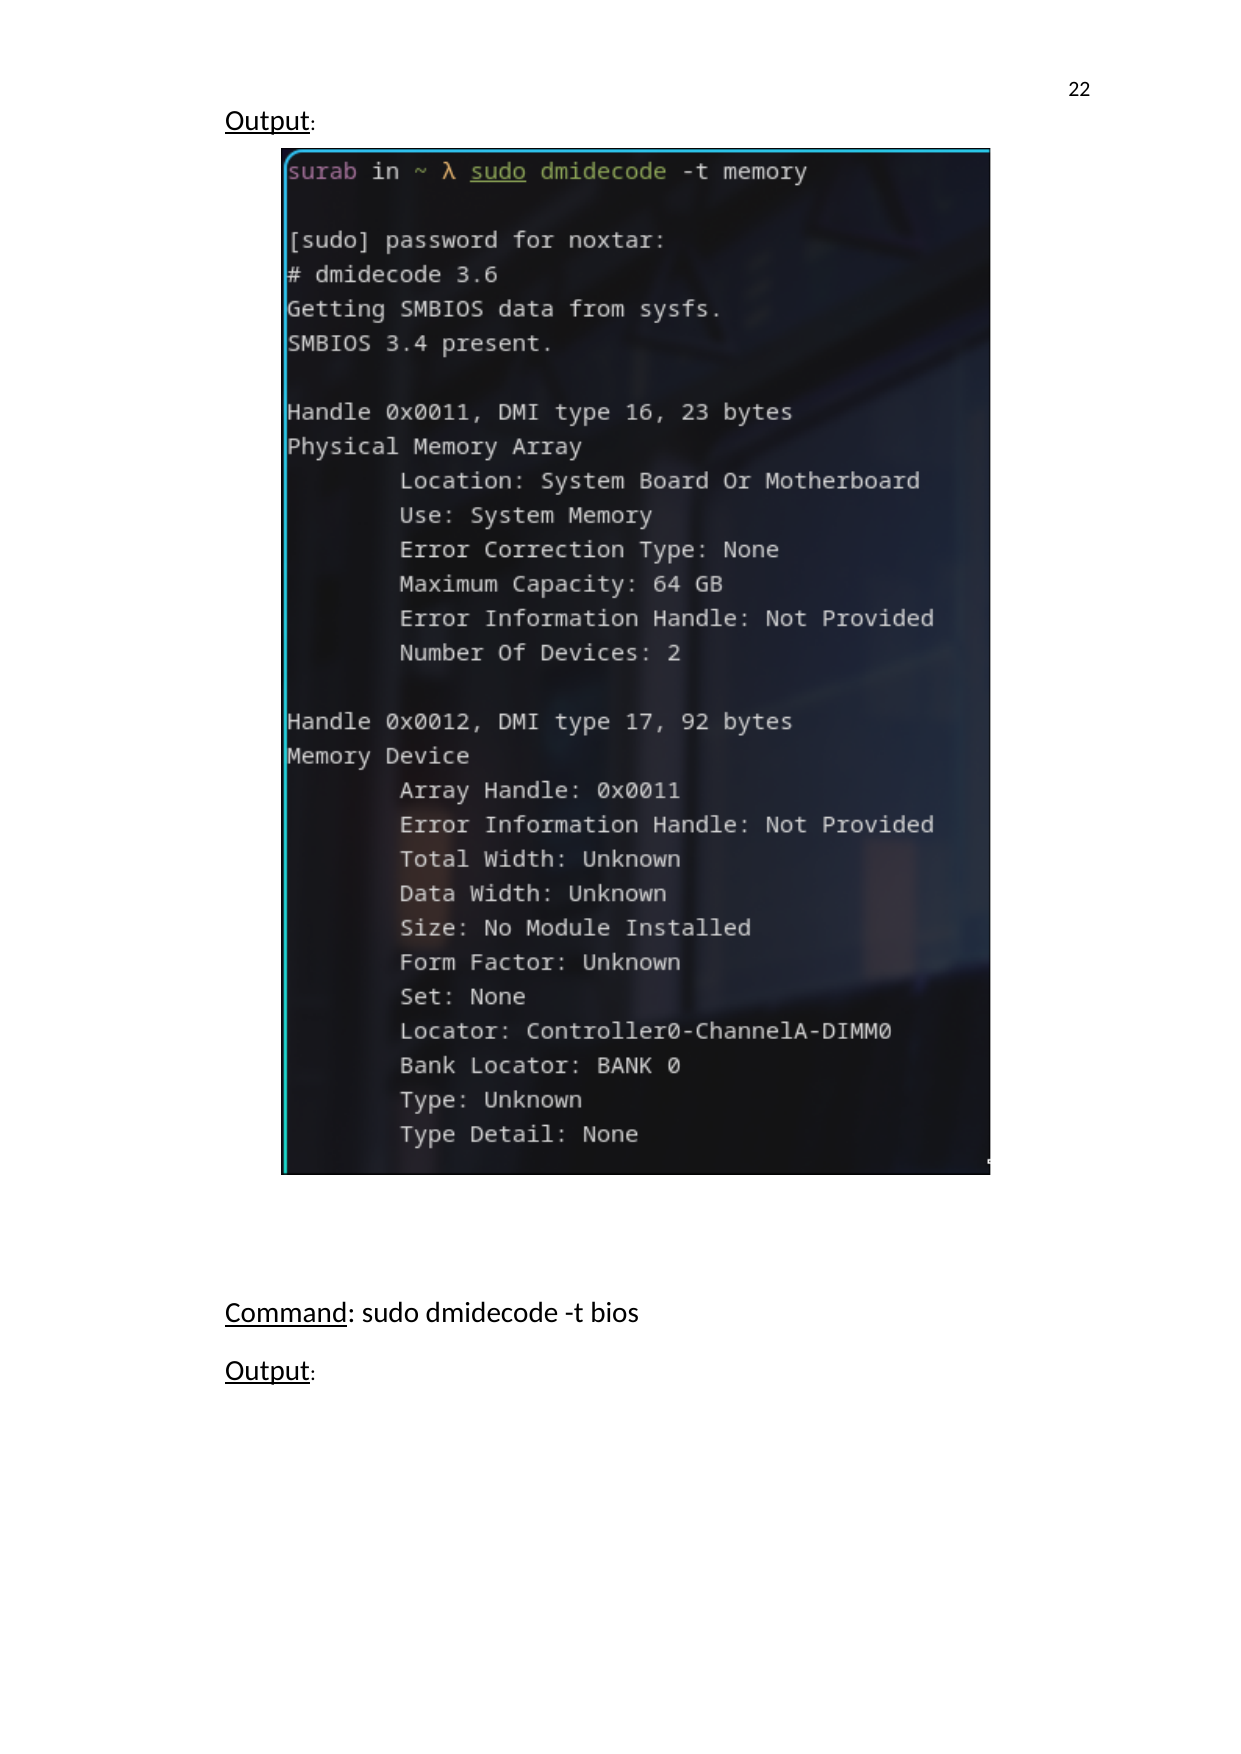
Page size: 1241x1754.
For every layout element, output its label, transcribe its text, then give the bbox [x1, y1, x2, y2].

picture [281, 148, 991, 1175]
text Output: [225, 102, 1090, 137]
text Output: [225, 1352, 1090, 1387]
text Command: sudo dmidecode -t bios [225, 1294, 1090, 1330]
